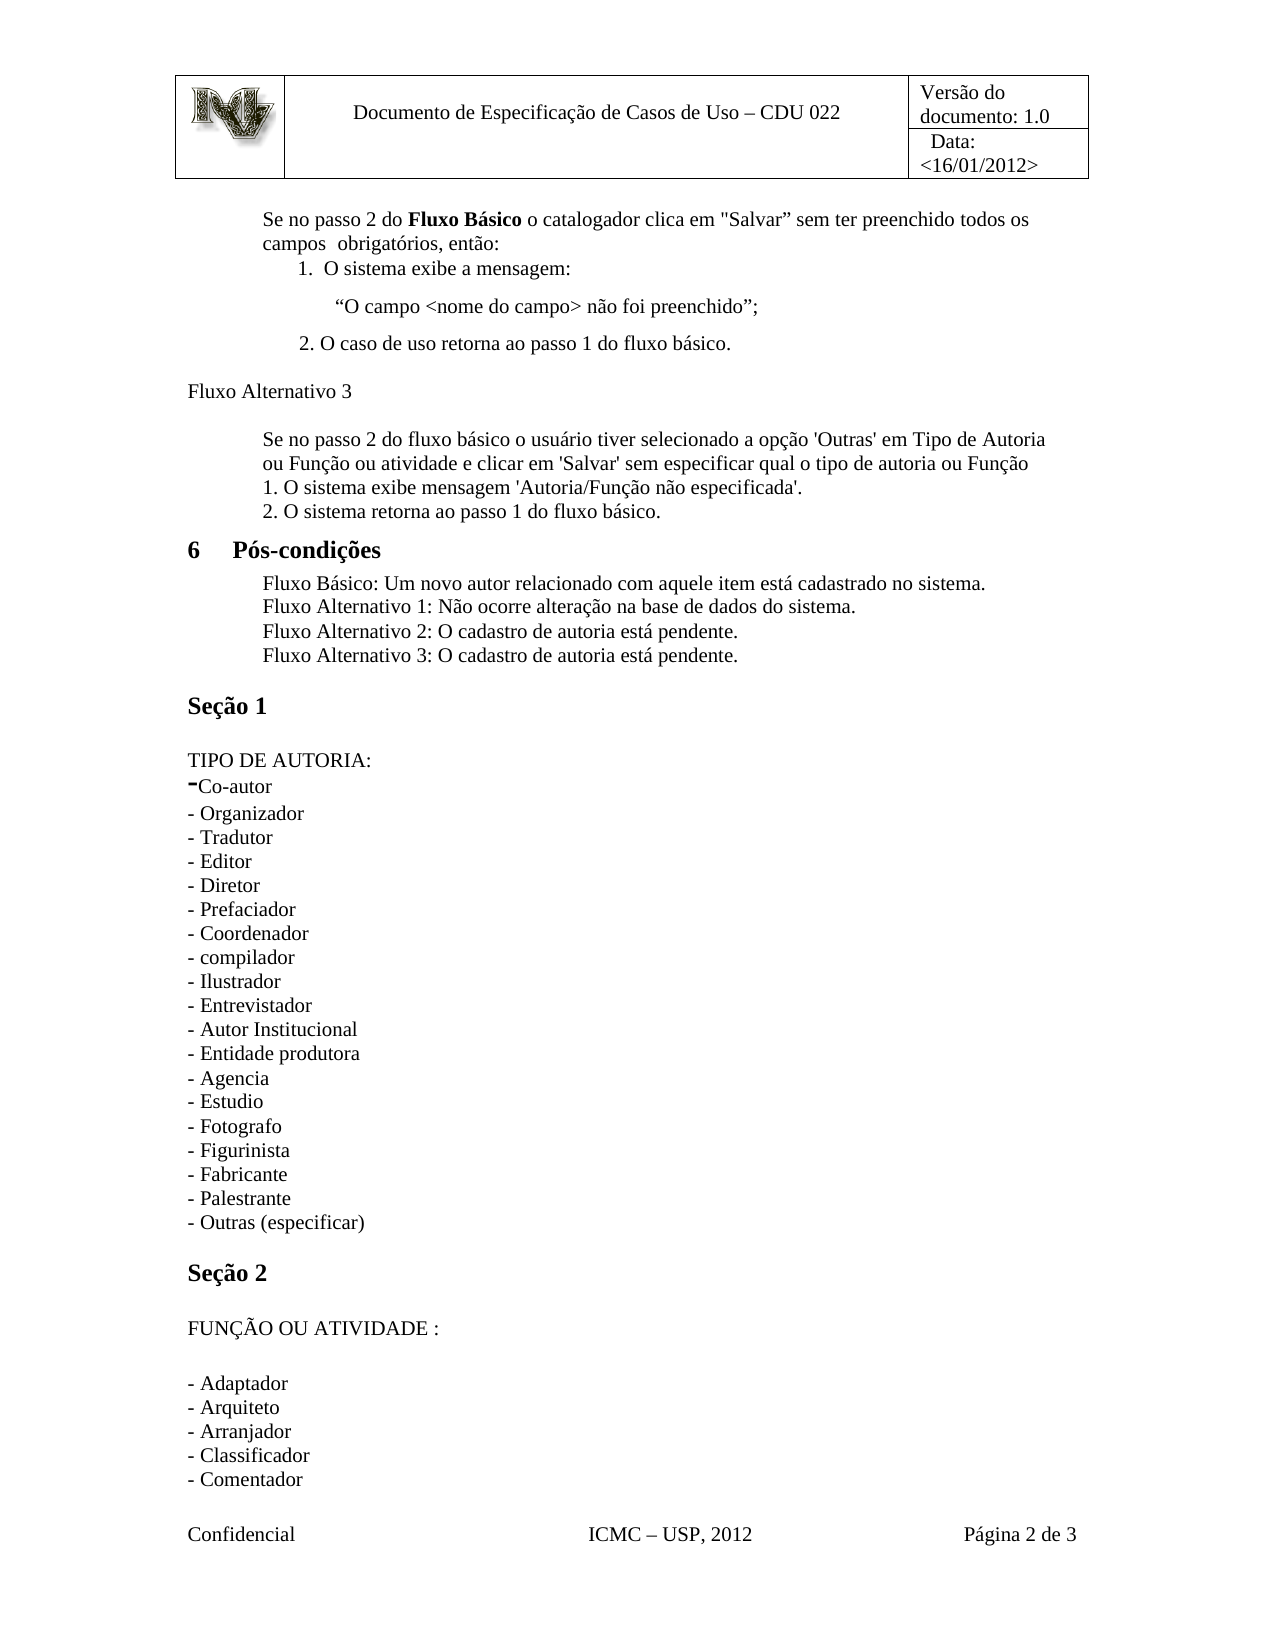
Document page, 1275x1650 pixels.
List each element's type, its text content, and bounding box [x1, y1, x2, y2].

text 2. O sistema retorna ao passo 1 do fluxo básico. [187, 499, 1087, 523]
text - Outras (especificar) [187, 1210, 1087, 1234]
text 1. O sistema exibe a mensagem: [292, 255, 1087, 280]
text Fluxo Alternativo 2: O cadastro de autoria está pendente. [187, 618, 1087, 643]
text - Arranjador [187, 1419, 1087, 1443]
text - Entrevistador [187, 993, 1087, 1017]
text - Adaptador [187, 1371, 1087, 1395]
text - Prefaciador [187, 897, 1087, 921]
text - compilador [187, 945, 1087, 969]
text - Ilustrador [187, 969, 1087, 993]
text Fluxo Alternativo 3 [187, 378, 1087, 403]
text - Diretor [187, 873, 1087, 897]
text - Autor Institucional [187, 1017, 1087, 1041]
text - Estudio [187, 1089, 1087, 1113]
text - Fotografo [187, 1113, 1087, 1138]
text -Co-autor [187, 772, 1087, 801]
text Fluxo Básico: Um novo autor relacionado com aquele item está cadastrado no sistema. [187, 570, 1087, 594]
text 2. O caso de uso retorna ao passo 1 do fluxo básico. [187, 330, 1087, 354]
text 1. O sistema exibe mensagem 'Autoria/Função não especificada'. [187, 475, 1087, 499]
text FUNÇÃO OU ATIVIDADE : [187, 1315, 1087, 1339]
text - Editor [187, 849, 1087, 873]
text “O campo <nome do campo> não foi preenchido”; [261, 293, 1087, 318]
text - Classificador [187, 1443, 1087, 1467]
text Fluxo Alternativo 3: O cadastro de autoria está pendente. [187, 643, 1087, 667]
text Fluxo Alternativo 1: Não ocorre alteração na base de dados do sistema. [187, 594, 1087, 618]
text - Arquiteto [187, 1395, 1087, 1419]
text - Palestrante [187, 1186, 1087, 1210]
subtitle Pós-condições [187, 535, 1087, 564]
text - Agencia [187, 1065, 1087, 1089]
text Se no passo 2 do fluxo básico o usuário tiver selecionado a opção 'Outras' em Tipo de Autoria ou Função ou atividade e clicar em 'Salvar' sem especificar qual o tipo de autoria ou Função [187, 427, 1087, 475]
text - Organizador [187, 801, 1087, 825]
text TIPO DE AUTORIA: [187, 748, 1087, 772]
text - Coordenador [187, 921, 1087, 945]
text Se no passo 2 do Fluxo Básico o catalogador clica em "Salvar” sem ter preenchido todos os campos obrigatórios, então: [187, 207, 1087, 255]
picture [186, 76, 277, 151]
text - Entidade produtora [187, 1041, 1087, 1065]
text - Figurinista [187, 1138, 1087, 1162]
text Seção 1 [187, 691, 1087, 719]
text - Comentador [187, 1467, 1087, 1491]
text - Tradutor [187, 825, 1087, 849]
text - Fabricante [187, 1162, 1087, 1186]
text Seção 2 [187, 1258, 1087, 1287]
